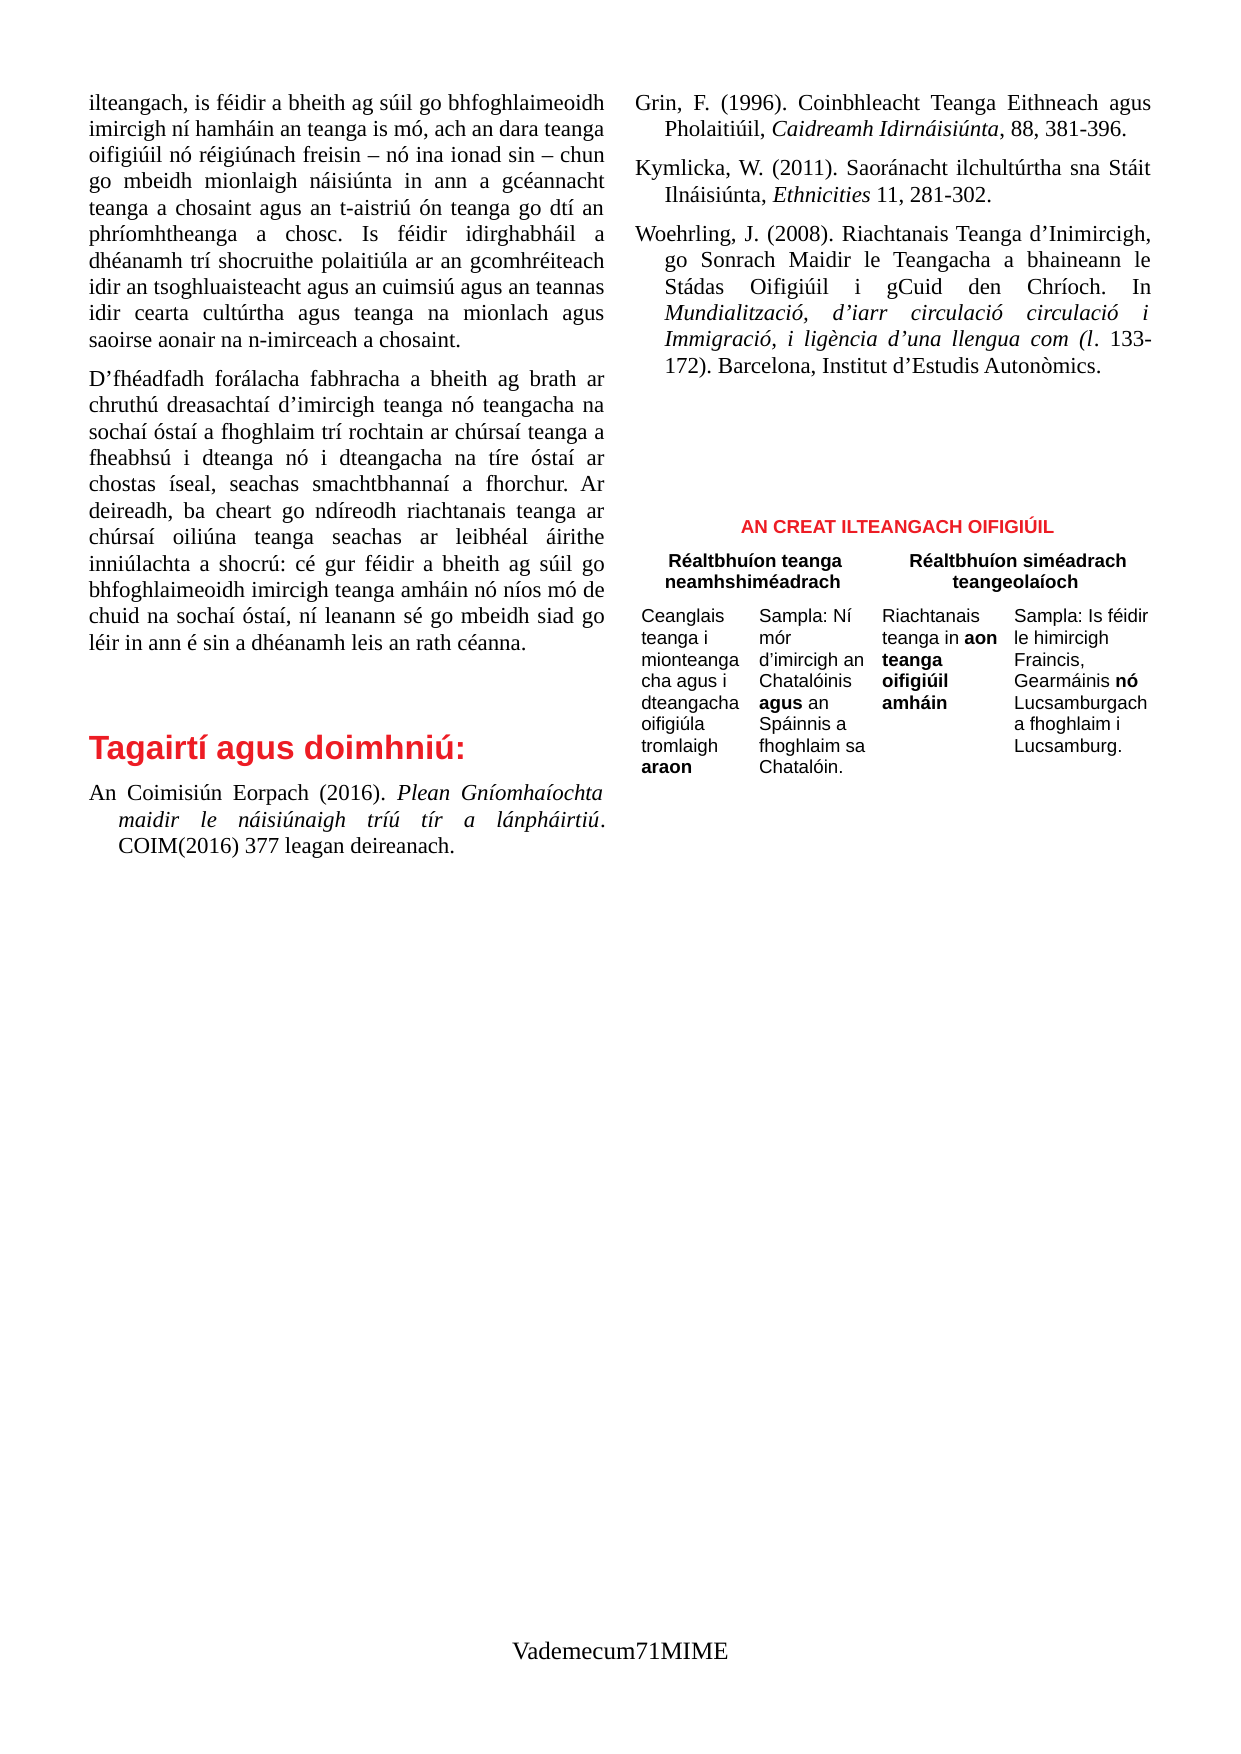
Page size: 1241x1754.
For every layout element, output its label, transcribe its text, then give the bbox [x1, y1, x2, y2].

text D’fhéadfadh forálacha fabhracha a bheith ag brath ar chruthú dreasachtaí d’imircigh teanga nó teangacha na sochaí óstaí a fhoghlaim trí rochtain ar chúrsaí teanga a fheabhsú i dteanga nó i dteangacha na tíre óstaí ar chostas íseal, seachas smachtbhannaí a fhorchur. Ar deireadh, ba cheart go ndíreodh riachtanais teanga ar chúrsaí oiliúna teanga seachas ar leibhéal áirithe inniúlachta a shocrú: cé gur féidir a bheith ag súil go bhfoghlaimeoidh imircigh teanga amháin nó níos mó de chuid na sochaí óstaí, ní leanann sé go mbeidh siad go léir in ann é sin a dhéanamh leis an rath céanna. [88, 365, 605, 655]
text Kymlicka, W. (2011). Saoránacht ilchultúrtha sna Stáit Ilnáisiúnta, Ethnicities 11, 281-302. [635, 154, 1152, 207]
text ilteangach, is féidir a bheith ag súil go bhfoghlaimeoidh imircigh ní hamháin an teanga is mó, ach an dara teanga oifigiúil nó réigiúnach freisin – nó ina ionad sin – chun go mbeidh mionlaigh náisiúnta in ann a gcéannacht teanga a chosaint agus an t-aistriú ón teanga go dtí an phríomhtheanga a chosc. Is féidir idirghabháil a dhéanamh trí shocruithe polaitiúla ar an gcomhréiteach idir an tsoghluaisteacht agus an cuimsiú agus an teannas idir cearta cultúrtha agus teanga na mionlach agus saoirse aonair na n-imirceach a chosaint. [88, 88, 605, 352]
table_cell Réaltbhuíon siméadrach teangeolaíoch [876, 543, 1160, 599]
table_cell Ceanglais teanga i mionteangacha agus i dteangacha oifigiúla tromlaigh araon [635, 599, 753, 784]
table_cell Riachtanais teanga in aon teanga oifigiúil amháin [876, 599, 1008, 784]
text Woehrling, J. (2008). Riachtanais Teanga d’Inimircigh, go Sonrach Maidir le Teangacha a bhaineann le Stádas Oifigiúil i gCuid den Chríoch. In Mundialització, d’iarr circulació circulació i Immigració, i ligència d’una llengua com (l. 133-172). Barcelona, Institut d’Estudis Autonòmics. [635, 220, 1152, 378]
table_cell Réaltbhuíon teanga neamhshiméadrach [635, 543, 876, 599]
subtitle Tagairtí agus doimhniú: [88, 728, 605, 767]
text An Coimisiún Eorpach (2016). Plean Gníomhaíochta maidir le náisiúnaigh tríú tír a lánpháirtiú. COIM(2016) 377 leagan deireanach. [88, 779, 605, 858]
table_cell Sampla: Ní mór d’imircigh an Chatalóinis agus an Spáinnis a fhoghlaim sa Chatalóin. [753, 599, 876, 784]
table_cell Sampla: Is féidir le himircigh Fraincis, Gearmáinis nó Lucsamburgach a fhoghlaim i Lucsamburg. [1008, 599, 1160, 784]
table_header AN CREAT ILTEANGACH OIFIGIÚIL [635, 509, 1160, 543]
text Grin, F. (1996). Coinbhleacht Teanga Eithneach agus Pholaitiúil, Caidreamh Idirnáisiúnta, 88, 381-396. [635, 88, 1152, 141]
